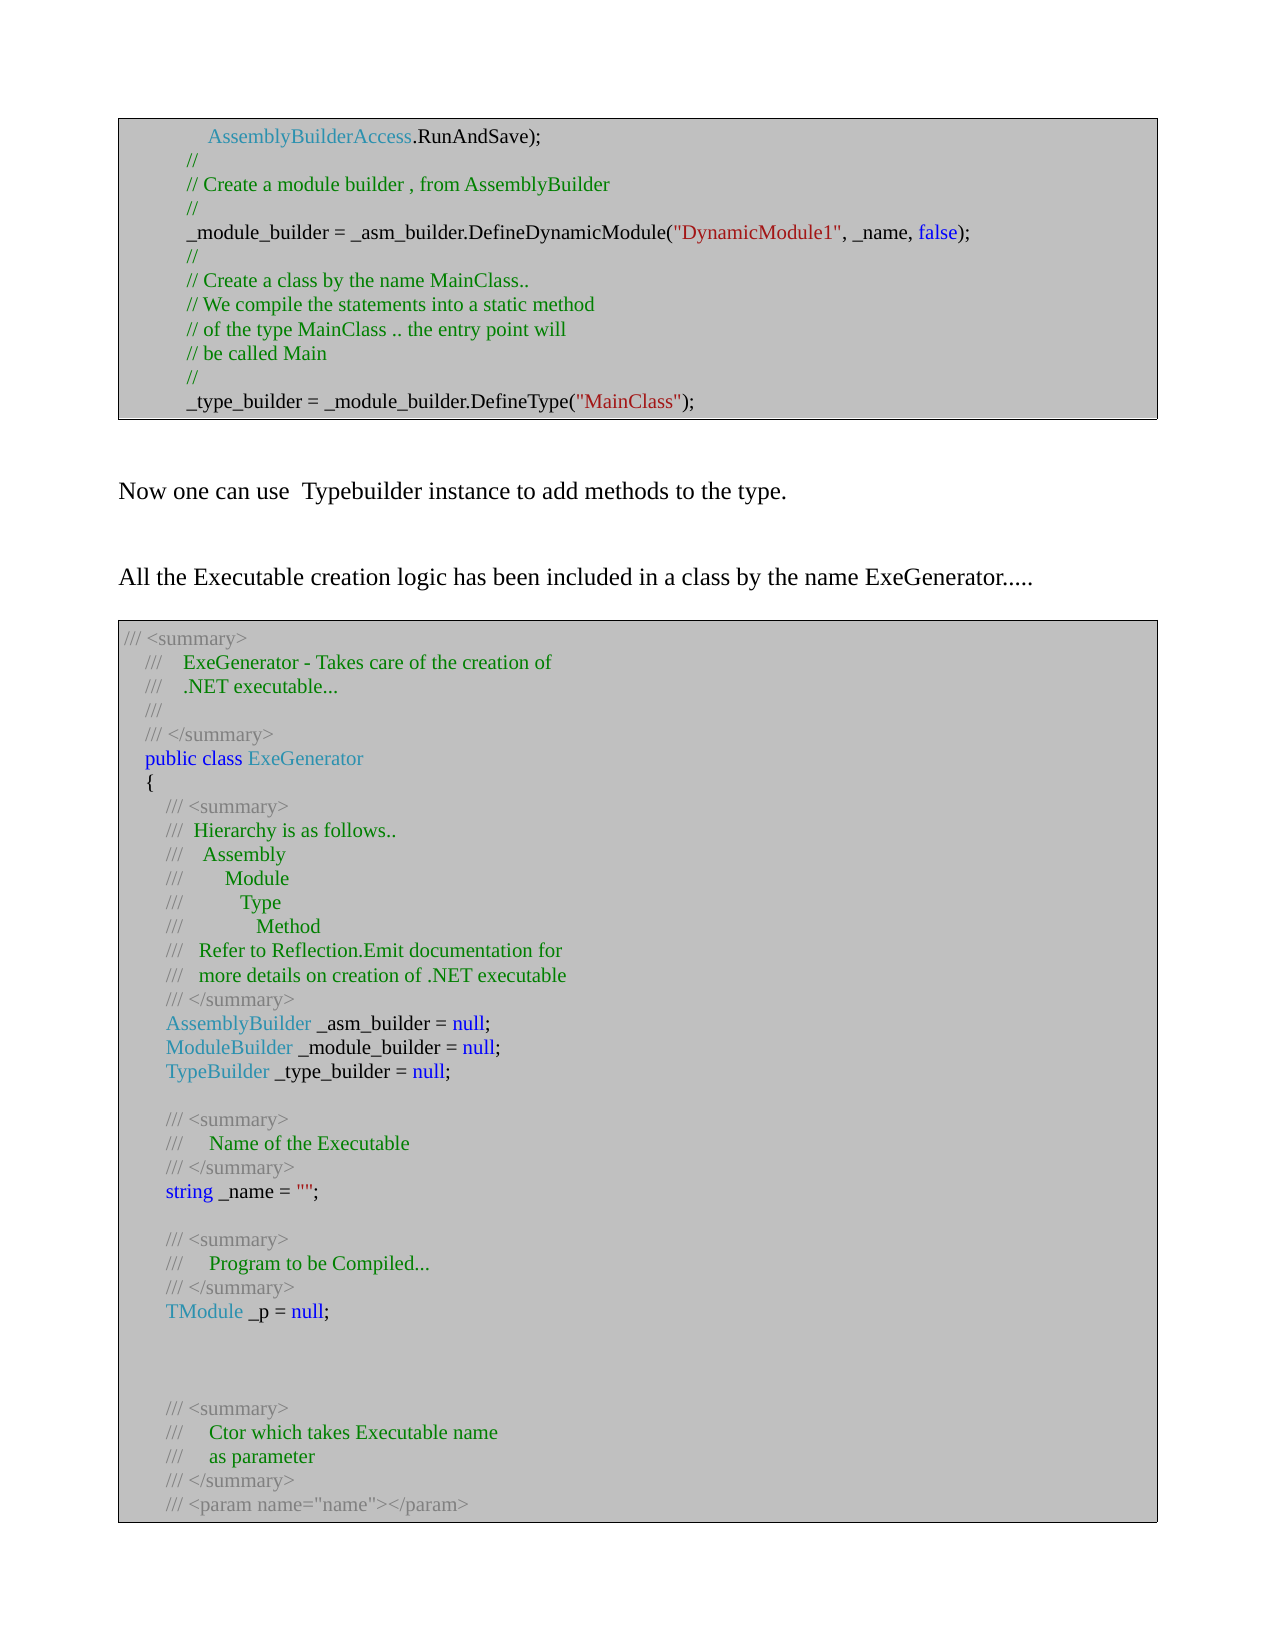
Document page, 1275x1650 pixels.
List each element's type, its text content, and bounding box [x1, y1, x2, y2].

text Now one can use Typebuilder instance to add methods to the type. [118, 476, 1157, 505]
table_header /// <summary> /// ExeGenerator - Takes care of the creation of /// .NET executable... /// /// </summary> public class ExeGenerator { /// <summary> /// Hierarchy is as follows.. /// Assembly /// Module /// Type /// Method /// Refer to Reflection.Emit documentation for /// more details on creation of .NET executable /// </summary> AssemblyBuilder _asm_builder = null; ModuleBuilder _module_builder = null; TypeBuilder _type_builder = null; /// <summary> /// Name of the Executable /// </summary> string _name = ""; /// <summary> /// Program to be Compiled... /// </summary> TModule _p = null; /// <summary> /// Ctor which takes Executable name /// as parameter /// </summary> /// <param name="name"></param> [119, 621, 1157, 1522]
table_header AssemblyBuilderAccess.RunAndSave); // // Create a module builder , from AssemblyBuilder // _module_builder = _asm_builder.DefineDynamicModule("DynamicModule1", _name, false); // // Create a class by the name MainClass.. // We compile the statements into a static method // of the type MainClass .. the entry point will // be called Main // _type_builder = _module_builder.DefineType("MainClass"); [119, 119, 1157, 418]
text All the Executable creation logic has been included in a class by the name ExeGenerator..... [118, 562, 1157, 591]
